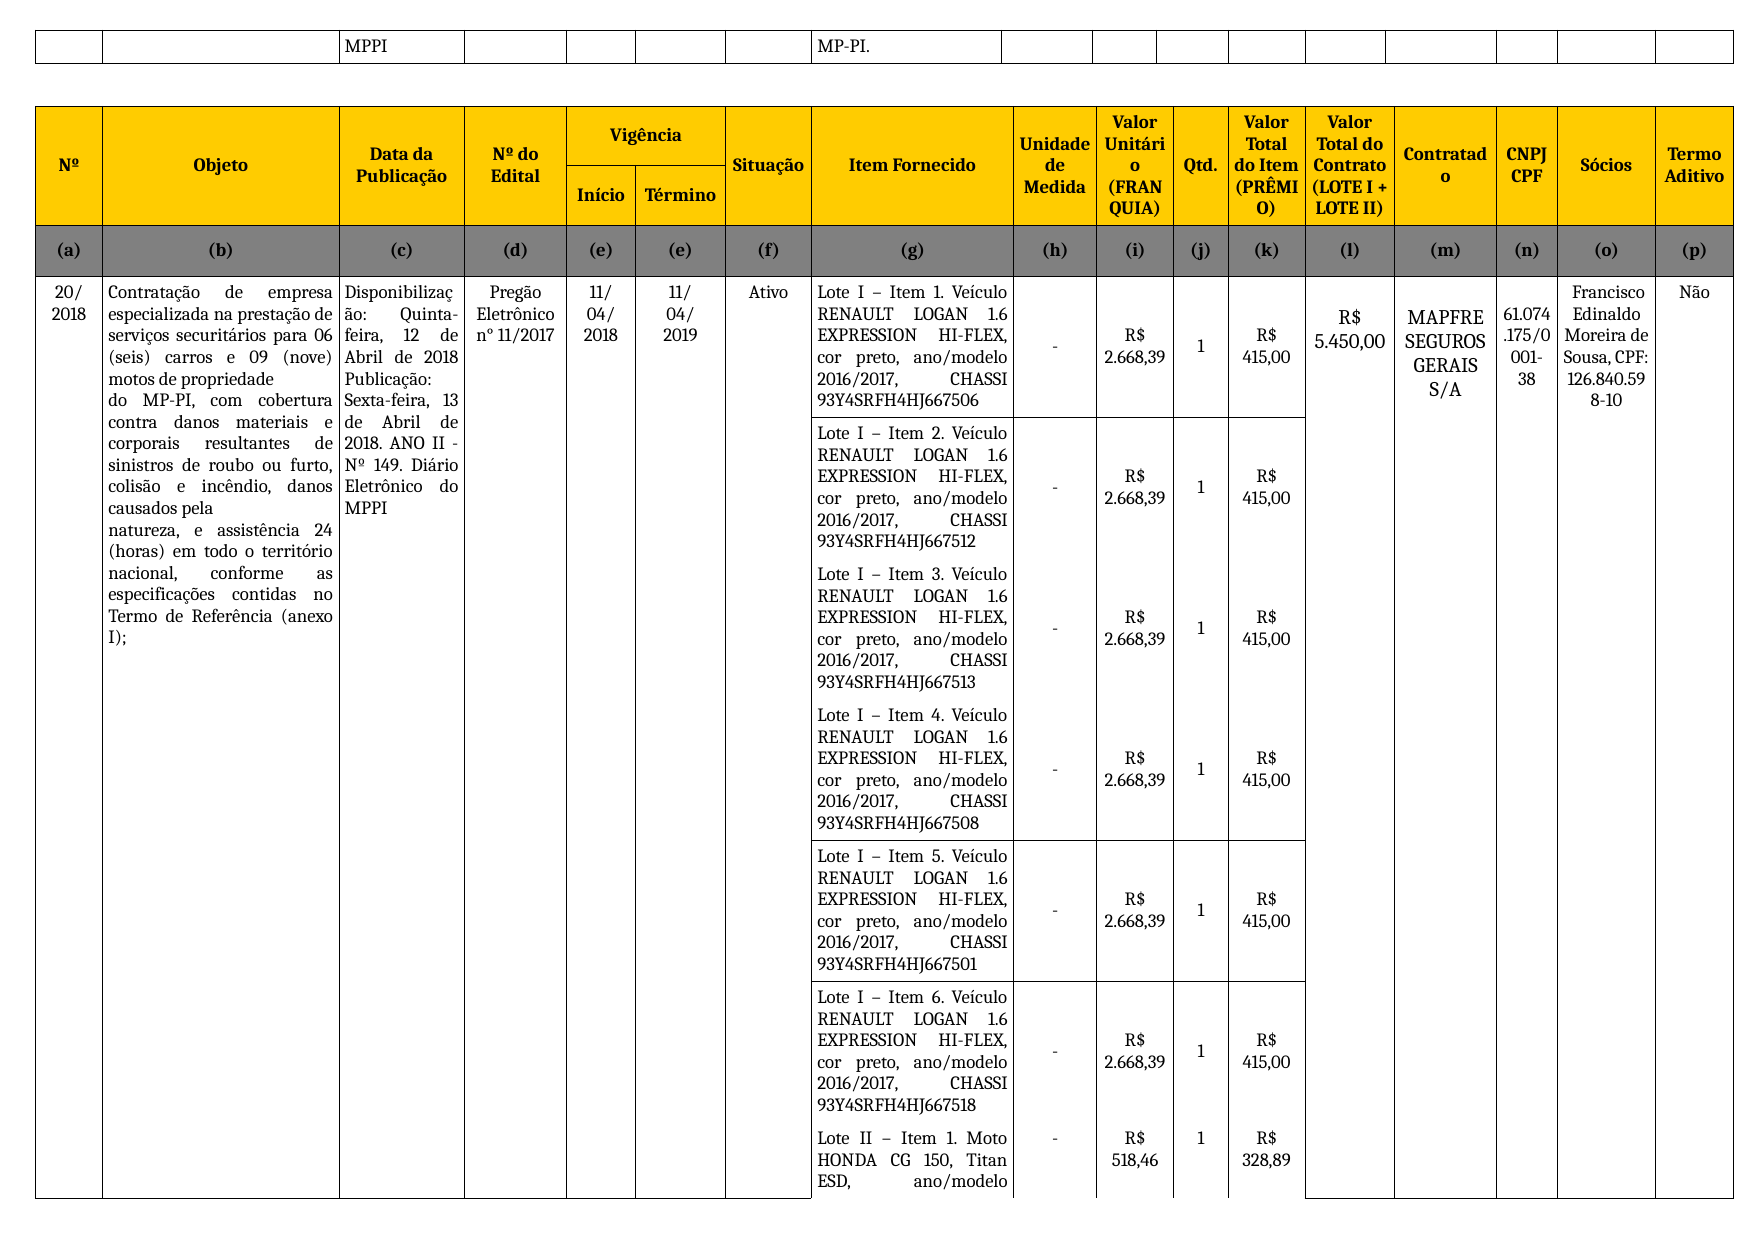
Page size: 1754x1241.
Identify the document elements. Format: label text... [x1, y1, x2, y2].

table_cell (c) [340, 226, 464, 276]
table_cell 20/ 2018 [36, 277, 102, 1198]
table_header Vigência [567, 107, 725, 165]
table_cell Lote I – Item 4. Veículo RENAULT LOGAN 1.6 EXPRESSION HI-FLEX, cor preto, ano/modelo 2016/2017, CHASSI 93Y4SRFH4HJ667508 [812, 699, 1013, 840]
table_cell (a) [36, 226, 102, 276]
table_cell (b) [103, 226, 339, 276]
table_header Valor Total do Contrato (LOTE I + LOTE II) [1306, 107, 1394, 225]
table_cell MPPI [340, 31, 464, 63]
table_cell 1 [1174, 841, 1228, 981]
table_cell (j) [1174, 226, 1228, 276]
table_cell (o) [1558, 226, 1655, 276]
table_header Valor Total do Item (PRÊMIO) [1229, 107, 1305, 225]
table_cell Lote I – Item 3. Veículo RENAULT LOGAN 1.6 EXPRESSION HI-FLEX, cor preto, ano/modelo 2016/2017, CHASSI 93Y4SRFH4HJ667513 [812, 558, 1013, 699]
table_cell (g) [812, 226, 1013, 276]
table_cell - [1014, 841, 1096, 981]
table_cell - [1014, 982, 1096, 1122]
table_header Sócios [1558, 107, 1655, 225]
table_cell (p) [1656, 226, 1733, 276]
table_cell R$ 2.668,39 [1097, 418, 1173, 558]
table_cell 1 [1174, 558, 1228, 699]
table_header Objeto [103, 107, 339, 225]
table_header CNPJ CPF [1497, 107, 1557, 225]
table_cell R$ 2.668,39 [1097, 841, 1173, 981]
table_cell R$ 328,89 [1229, 1122, 1305, 1198]
table_cell R$ 2.668,39 [1097, 699, 1173, 840]
table_cell 1 [1174, 982, 1228, 1122]
table_cell Lote I – Item 6. Veículo RENAULT LOGAN 1.6 EXPRESSION HI-FLEX, cor preto, ano/modelo 2016/2017, CHASSI 93Y4SRFH4HJ667518 [812, 982, 1013, 1122]
table_cell (i) [1097, 226, 1173, 276]
table_cell Término [636, 166, 725, 225]
table_cell R$ 5.450,00 [1306, 277, 1394, 1198]
table_cell [1558, 31, 1655, 63]
table_cell [726, 31, 811, 63]
table_header Valor Unitário (FRANQUIA) [1097, 107, 1173, 225]
table_cell Contratação de empresa especializada na prestação de serviços securitários para 06 (seis) carros e 09 (nove) motos de propriedade do MP-PI, com cobertura contra danos materiais e corporais resultantes de sinistros de roubo ou furto, colisão e incêndio, danos causados pela natureza, e assistência 24 (horas) em todo o território nacional, conforme as especificações contidas no Termo de Referência (anexo I); [103, 277, 339, 1198]
table_cell 61.074.175/0001-38 [1497, 277, 1557, 1198]
table_cell Lote I – Item 5. Veículo RENAULT LOGAN 1.6 EXPRESSION HI-FLEX, cor preto, ano/modelo 2016/2017, CHASSI 93Y4SRFH4HJ667501 [812, 841, 1013, 981]
table_cell R$ 415,00 [1229, 558, 1305, 699]
table_cell [1497, 31, 1557, 63]
table_cell (f) [726, 226, 811, 276]
table_header Data da Publicação [340, 107, 464, 225]
table_header Qtd. [1174, 107, 1228, 225]
table_header Item Fornecido [812, 107, 1013, 225]
table_cell [36, 31, 102, 63]
table_cell Disponibilização: Quinta-feira, 12 de Abril de 2018 Publicação: Sexta-feira, 13 de Abril de 2018. ANO II - Nº 149. Diário Eletrônico do MPPI [340, 277, 464, 1198]
table_cell R$ 2.668,39 [1097, 982, 1173, 1122]
table_cell - [1157, 31, 1228, 63]
table_cell (l) [1306, 226, 1394, 276]
table_cell - [1093, 31, 1156, 63]
table_cell [1306, 31, 1385, 63]
table_cell (d) [465, 226, 566, 276]
table_cell [465, 31, 566, 63]
table_cell R$ 415,00 [1229, 841, 1305, 981]
table_cell Lote I – Item 1. Veículo RENAULT LOGAN 1.6 EXPRESSION HI-FLEX, cor preto, ano/modelo 2016/2017, CHASSI 93Y4SRFH4HJ667506 [812, 277, 1013, 417]
table_cell - [1014, 1122, 1096, 1198]
table_cell R$ 2.668,39 [1097, 277, 1173, 417]
table_header Unidade de Medida [1014, 107, 1096, 225]
table_cell 11/ 04/ 2018 [567, 277, 635, 1198]
table_cell (h) [1014, 226, 1096, 276]
table_cell - [1014, 277, 1096, 417]
table_cell Início [567, 166, 635, 225]
table_header Nº do Edital [465, 107, 566, 225]
table_cell Lote II – Item 1. Moto HONDA CG 150, Titan ESD, ano/modelo [812, 1122, 1013, 1198]
table_cell 1 [1174, 699, 1228, 840]
table_cell - [1014, 699, 1096, 840]
table_cell [1656, 31, 1733, 63]
table_cell (n) [1497, 226, 1557, 276]
table_cell (m) [1395, 226, 1496, 276]
table_cell - [1229, 31, 1305, 63]
table_cell 1 [1174, 418, 1228, 558]
table_cell R$ 415,00 [1229, 699, 1305, 840]
table_cell [103, 31, 339, 63]
table_cell - MP-PI. [812, 31, 1001, 63]
table_cell [567, 31, 635, 63]
table_cell Lote I – Item 2. Veículo RENAULT LOGAN 1.6 EXPRESSION HI-FLEX, cor preto, ano/modelo 2016/2017, CHASSI 93Y4SRFH4HJ667512 [812, 418, 1013, 558]
table_cell 1 [1174, 1122, 1228, 1198]
table_cell Não [1656, 277, 1733, 1198]
table_cell R$ 415,00 [1229, 418, 1305, 558]
table_cell (k) [1229, 226, 1305, 276]
table_cell [636, 31, 725, 63]
table_cell R$ 518,46 [1097, 1122, 1173, 1198]
table_cell R$ 415,00 [1229, 982, 1305, 1122]
table_cell - [1002, 31, 1092, 63]
table_cell 11/ 04/ 2019 [636, 277, 725, 1198]
table_cell - [1014, 418, 1096, 558]
table_cell (e) [636, 226, 725, 276]
table_cell R$ 2.668,39 [1097, 558, 1173, 699]
table_header Contratado [1395, 107, 1496, 225]
table_header Nº [36, 107, 102, 225]
table_cell MAPFRE SEGUROS GERAIS S/A [1395, 277, 1496, 1198]
table_cell R$ 415,00 [1229, 277, 1305, 417]
table_cell 1 [1174, 277, 1228, 417]
table_cell Pregão Eletrônico n° 11/2017 [465, 277, 566, 1198]
table_header Termo Aditivo [1656, 107, 1733, 225]
table_cell Francisco Edinaldo Moreira de Sousa, CPF: 126.840.598-10 [1558, 277, 1655, 1198]
table_header Situação [726, 107, 811, 225]
table_cell (e) [567, 226, 635, 276]
table_cell [1386, 31, 1496, 63]
table_cell Ativo [726, 277, 811, 1198]
table_cell - [1014, 558, 1096, 699]
